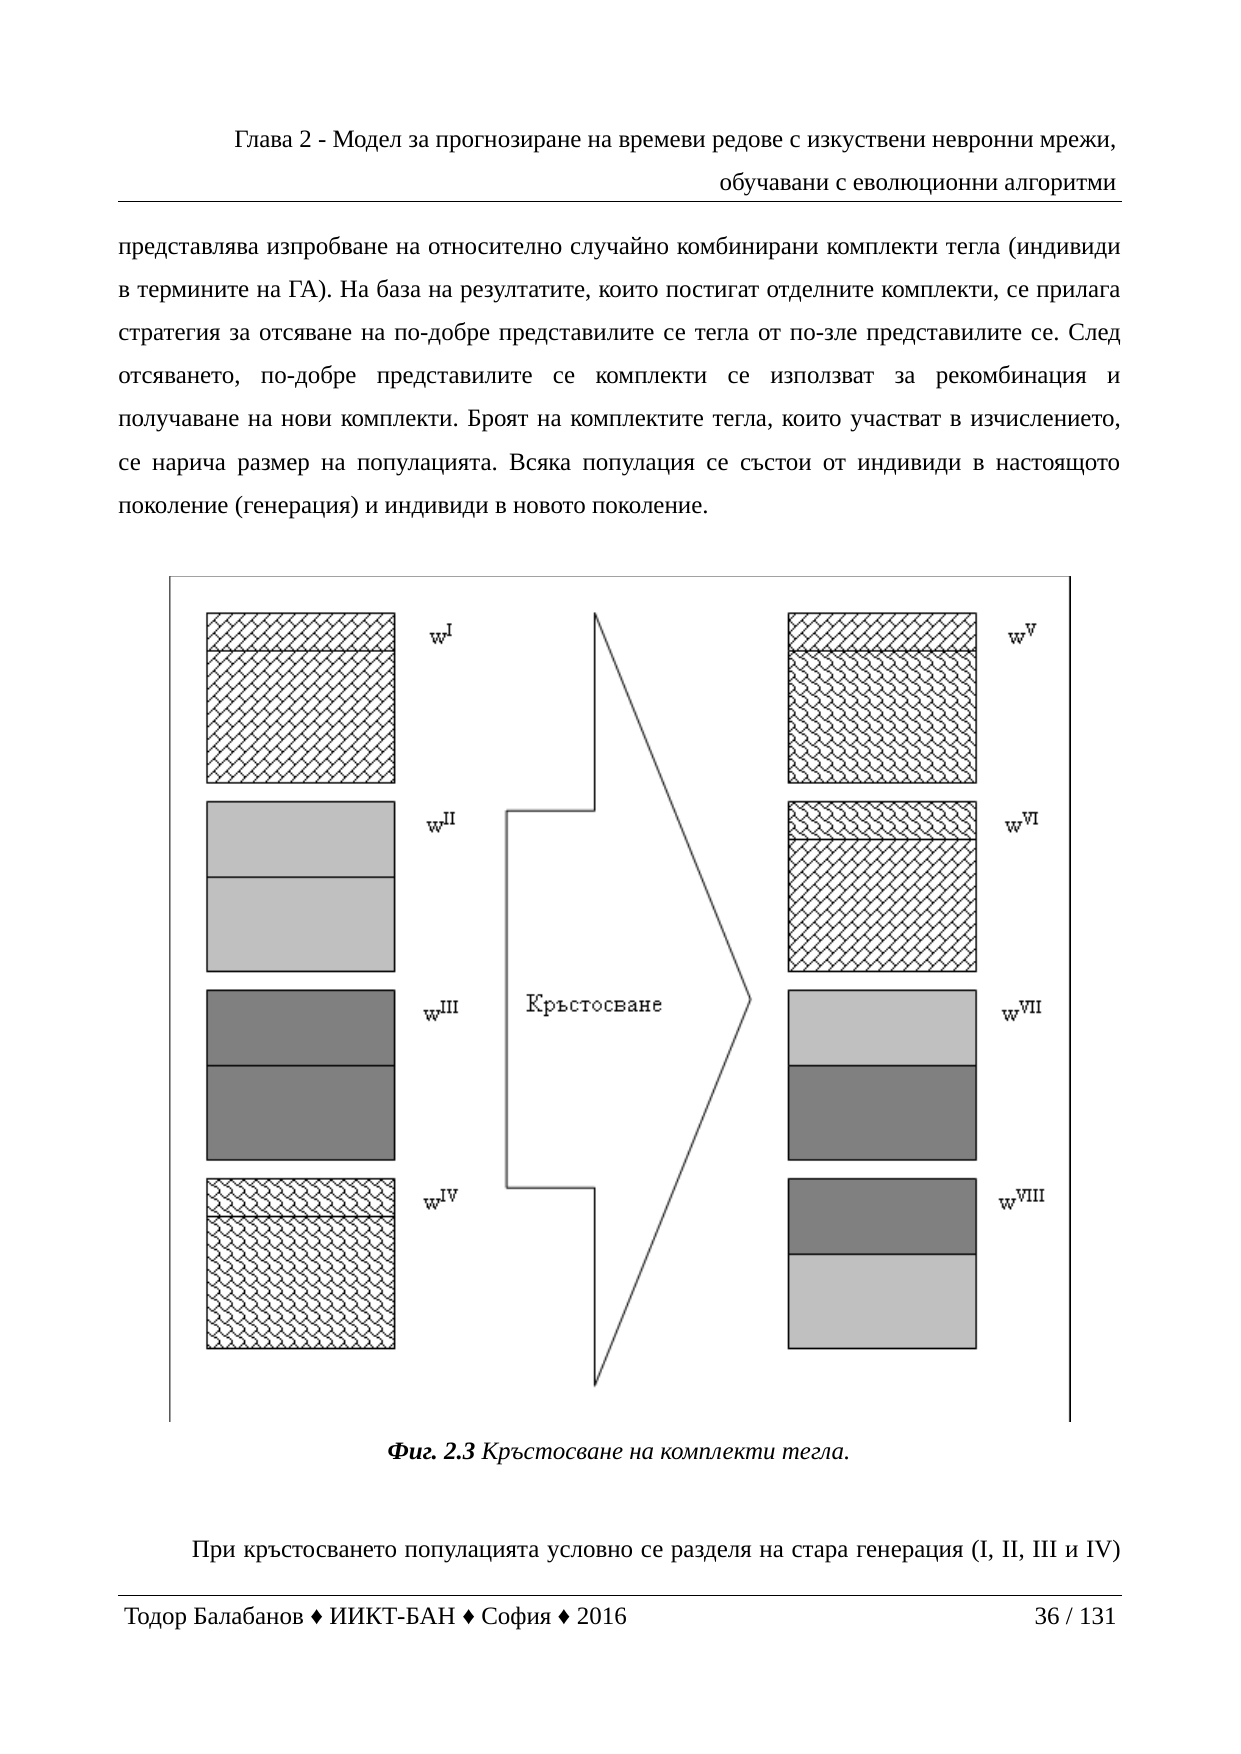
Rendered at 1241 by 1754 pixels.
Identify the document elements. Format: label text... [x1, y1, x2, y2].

text При кръстосването популацията условно се разделя на стара генерация (I, II, III и IV) [118, 1534, 1122, 1563]
text Фиг. 2.3 Кръстосване на комплекти тегла. [118, 588, 1122, 1464]
text представлява изпробване на относително случайно комбинирани комплекти тегла (индивиди в термините на ГА). На база на резултатите, които постигат отделните комплекти, се прилага стратегия за отсяване на по-добре представилите се тегла от по-зле представилите се. След отсяването, по-добре представилите се комплекти се използват за рекомбинация и получаване на нови комплекти. Броят на комплектите тегла, които участват в изчислението, се нарича размер на популацията. Всяка популация се състои от индивиди в настоящото поколение (генерация) и индивиди в новото поколение. [118, 231, 1122, 518]
